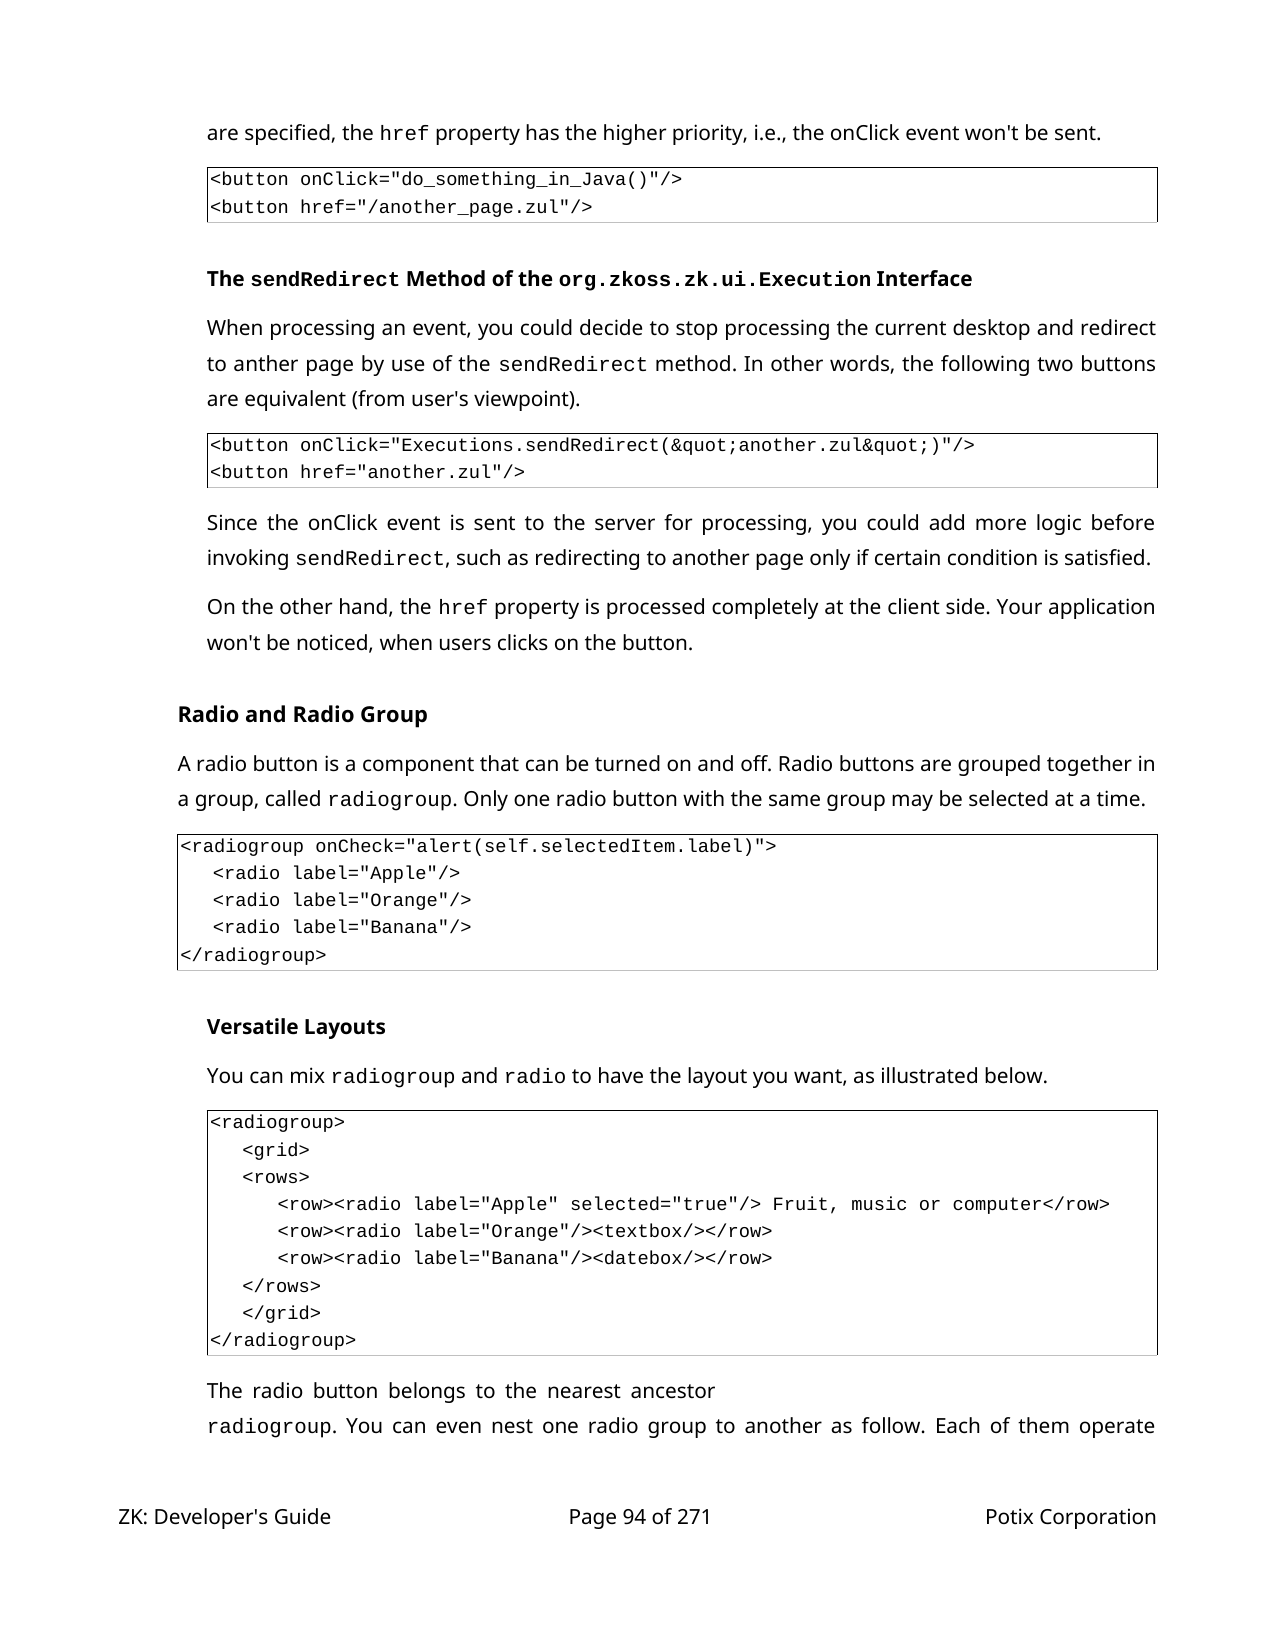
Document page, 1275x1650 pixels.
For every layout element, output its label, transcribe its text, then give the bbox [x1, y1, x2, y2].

text </radiogroup> [208, 1328, 1157, 1355]
text <row><radio label="Orange"/><textbox/></row> [208, 1219, 1157, 1243]
text <row><radio label="Banana"/><datebox/></row> [208, 1246, 1157, 1271]
text are specified, the href property has the higher priority, i.e., the onClick event won't be sent. [207, 118, 1157, 147]
text <button href="/another_page.zul"/> [208, 194, 1157, 222]
text <radio label="Banana"/> [178, 915, 1157, 939]
text When processing an event, you could decide to stop processing the current desktop and redirect to anther page by use of the sendRedirect method. In other words, the following two buttons are equivalent (from user's viewpoint). [207, 313, 1157, 412]
text You can mix radiogroup and radio to have the layout you want, as illustrated below. [207, 1061, 1157, 1090]
text <radio label="Apple"/> [178, 861, 1157, 885]
text <radiogroup onCheck="alert(self.selectedItem.label)"> [178, 835, 1157, 858]
text </rows> [208, 1273, 1157, 1298]
subtitle Versatile Layouts [207, 1012, 1157, 1041]
subtitle Radio and Radio Group [177, 699, 1157, 729]
text <grid> [208, 1137, 1157, 1162]
text <button href="another.zul"/> [208, 460, 1157, 487]
text On the other hand, the href property is processed completely at the client side. Your application won't be noticed, when users clicks on the button. [207, 592, 1157, 656]
text </radiogroup> [178, 942, 1157, 970]
text <button onClick="Executions.sendRedirect(&quot;another.zul&quot;)"/> [208, 434, 1157, 457]
text <radiogroup> [208, 1111, 1157, 1134]
text A radio button is a component that can be turned on and off. Radio buttons are grouped together in a group, called radiogroup. Only one radio button with the same group may be selected at a time. [177, 749, 1157, 813]
text <row><radio label="Apple" selected="true"/> Fruit, music or computer</row> [208, 1192, 1157, 1216]
text The radio button belongs to the nearest ancestor radiogroup. You can even nest one radio group to another as follow. Each of them operate [207, 1376, 1157, 1439]
text <button onClick="do_something_in_Java()"/> [208, 168, 1157, 192]
text <rows> [208, 1165, 1157, 1189]
text Since the onClick event is sent to the server for processing, you could add more logic before invoking sendRedirect, such as redirecting to another page only if certain condition is satisfied. [207, 508, 1157, 572]
subtitle The sendRedirect Method of the org.zkoss.zk.ui.Execution Interface [207, 264, 1157, 293]
text <radio label="Orange"/> [178, 888, 1157, 912]
text </grid> [208, 1301, 1157, 1325]
